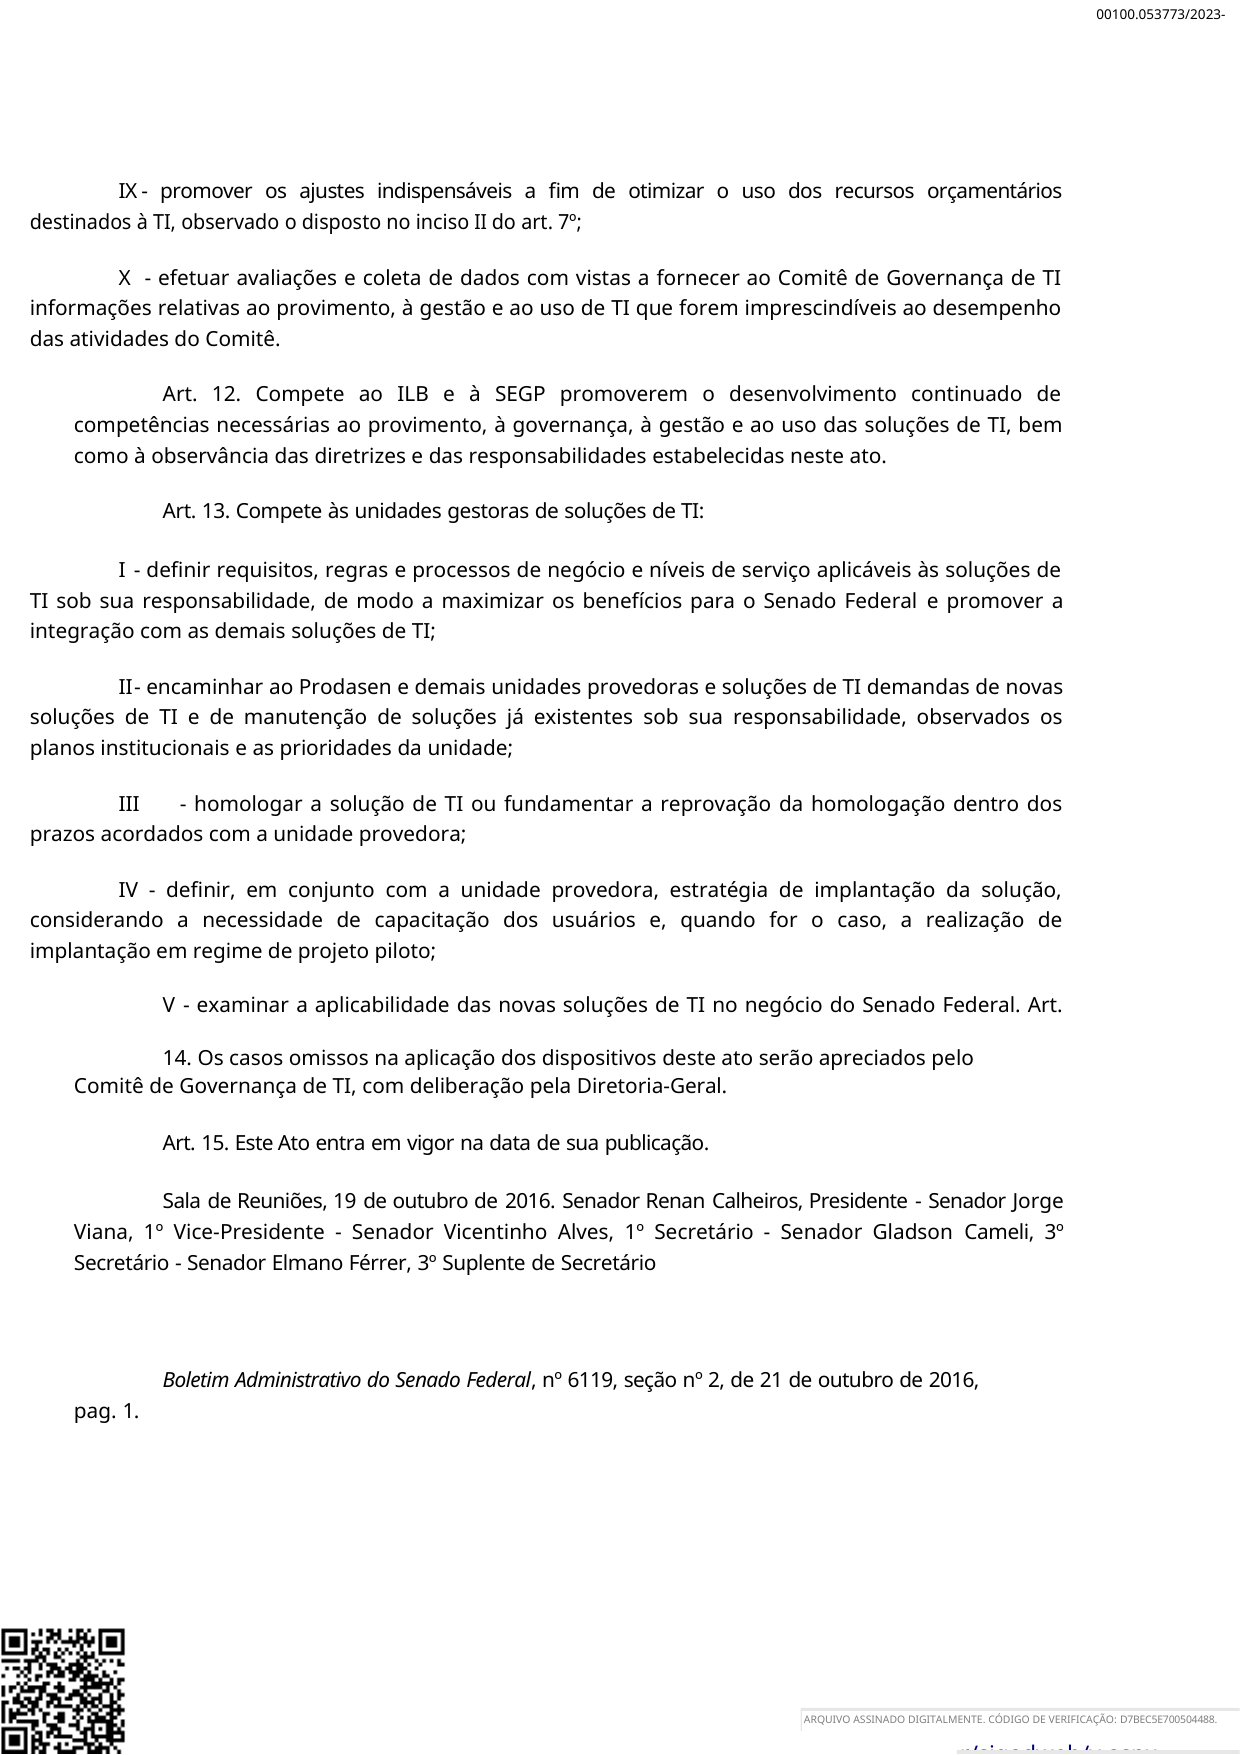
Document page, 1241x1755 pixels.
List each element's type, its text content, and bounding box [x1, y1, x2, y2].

list - definir requisitos, regras e processos de negócio e níveis de serviço aplicáveis às soluções de TI sob sua responsabilidade, de modo a maximizar os benefícios para o Senado Federal e promover a integração com as demais soluções de TI; [29, 555, 1063, 645]
text Art. 15. Este Ato entra em vigor na data de sua publicação. [162, 1128, 1226, 1156]
list - encaminhar ao Prodasen e demais unidades provedoras e soluções de TI demandas de novas soluções de TI e de manutenção de soluções já existentes sob sua responsabilidade, observados os planos institucionais e as prioridades da unidade; [29, 672, 1063, 762]
text Sala de Reuniões, 19 de outubro de 2016. Senador Renan Calheiros, Presidente - Senador Jorge Viana, 1º Vice-Presidente - Senador Vicentinho Alves, 1º Secretário - Senador Gladson Cameli, 3º Secretário - Senador Elmano Férrer, 3º Suplente de Secretário [74, 1186, 1064, 1276]
text Art. 13. Compete às unidades gestoras de soluções de TI: [162, 496, 1226, 525]
list - promover os ajustes indispensáveis a fim de otimizar o uso dos recursos orçamentários destinados à TI, observado o disposto no inciso II do art. 7º; [29, 176, 1063, 236]
text Boletim Administrativo do Senado Federal, nº 6119, seção nº 2, de 21 de outubro de 2016, [162, 1365, 1226, 1394]
text pag. 1. [74, 1396, 1226, 1424]
list - efetuar avaliações e coleta de dados com vistas a fornecer ao Comitê de Governança de TI informações relativas ao provimento, à gestão e ao uso de TI que forem imprescindíveis ao desempenho das atividades do Comitê. [29, 263, 1063, 352]
list - examinar a aplicabilidade das novas soluções de TI no negócio do Senado Federal. Art. 14. Os casos omissos na aplicação dos dispositivos deste ato serão apreciados pelo [162, 970, 1063, 1076]
text Art. 12. Compete ao ILB e à SEGP promoverem o desenvolvimento continuado de competências necessárias ao provimento, à governança, à gestão e ao uso das soluções de TI, bem como à observância das diretrizes e das responsabilidades estabelecidas neste ato. [74, 379, 1063, 469]
list - definir, em conjunto com a unidade provedora, estratégia de implantação da solução, considerando a necessidade de capacitação dos usuários e, quando for o caso, a realização de implantação em regime de projeto piloto; [29, 875, 1063, 964]
list - homologar a solução de TI ou fundamentar a reprovação da homologação dentro dos prazos acordados com a unidade provedora; [29, 789, 1064, 848]
text Comitê de Governança de TI, com deliberação pela Diretoria-Geral. [74, 1076, 1226, 1097]
